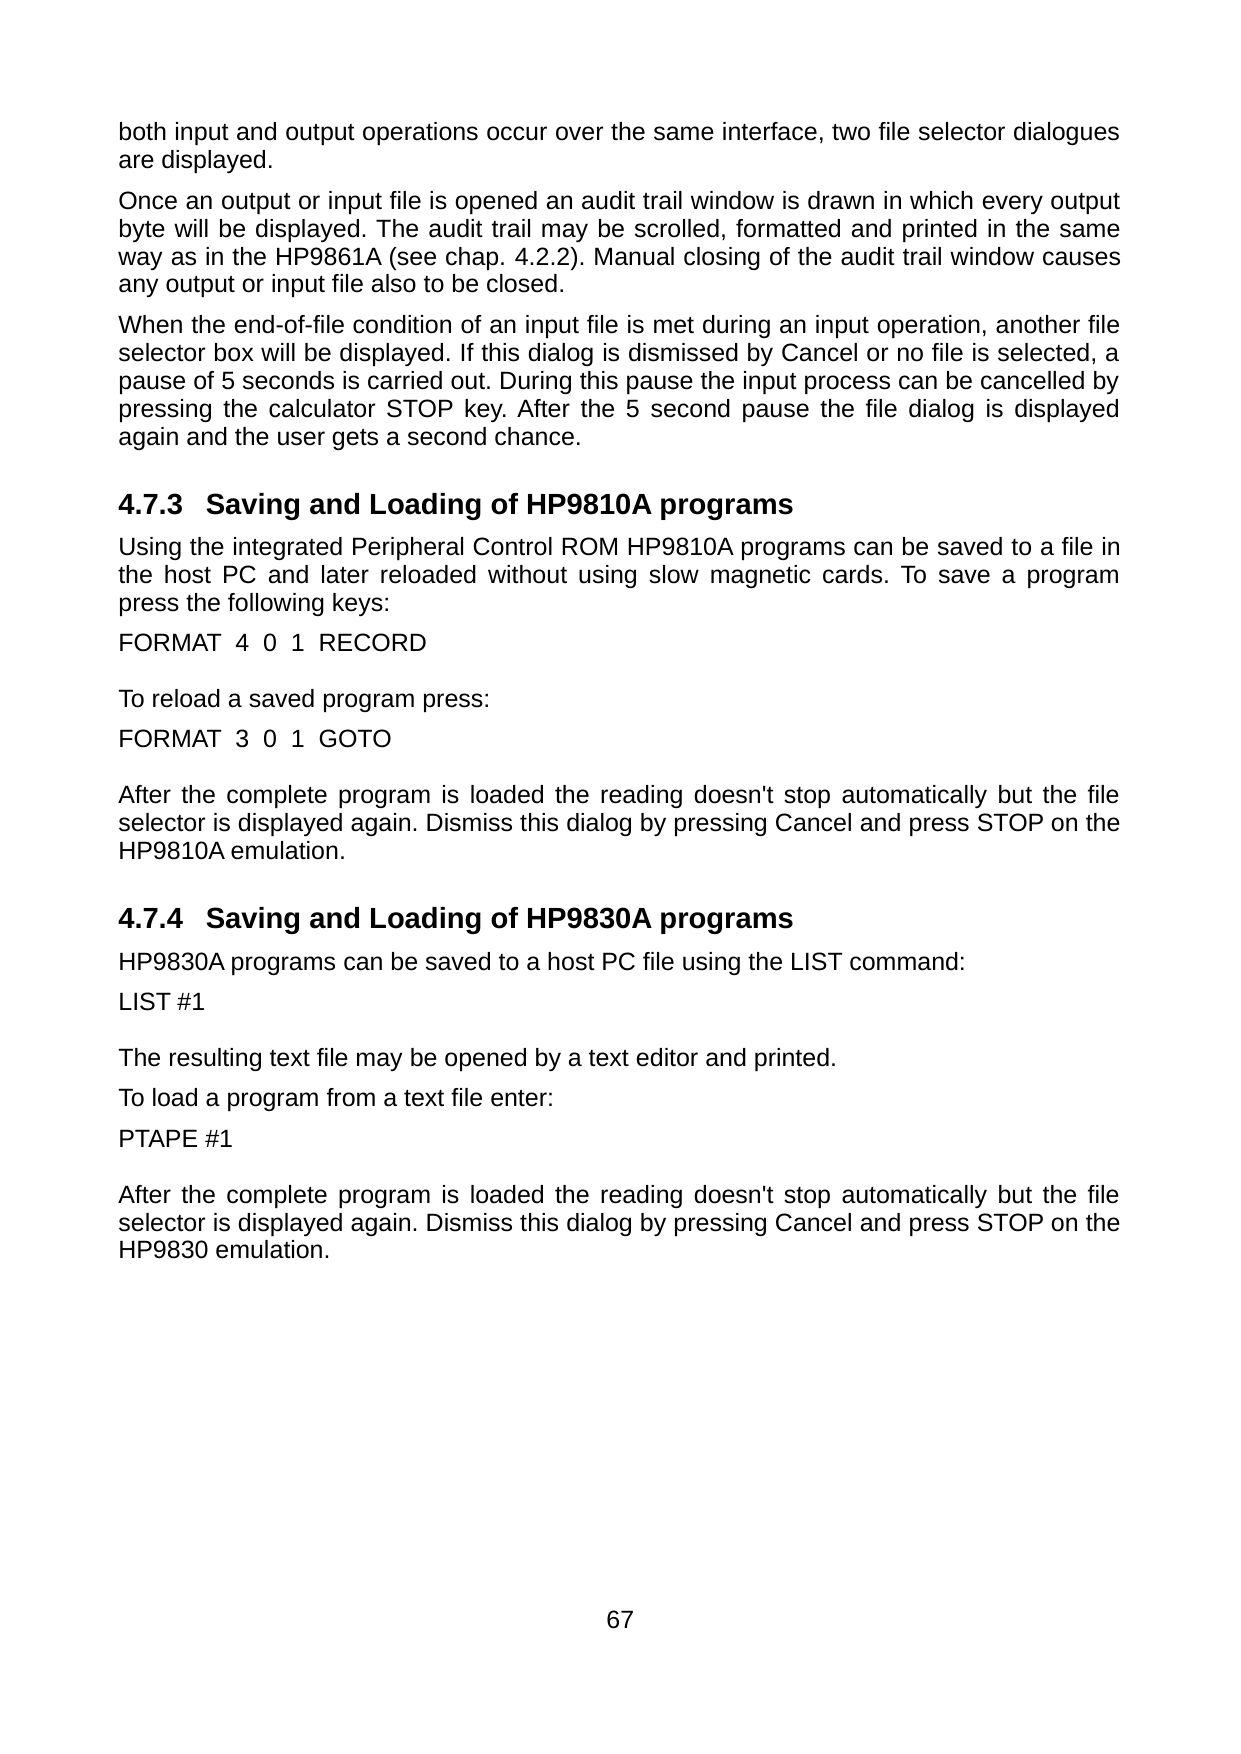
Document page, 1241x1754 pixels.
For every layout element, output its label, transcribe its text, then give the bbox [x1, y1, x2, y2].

text After the complete program is loaded the reading doesn't stop automatically but the file selector is displayed again. Dismiss this dialog by pressing Cancel and press STOP on the HP9830 emulation. [118, 1180, 1122, 1264]
text LIST #1 [118, 988, 1122, 1016]
text To reload a saved program press: [118, 685, 1122, 713]
text Once an output or input file is opened an audit trail window is drawn in which every output byte will be displayed. The audit trail may be scrolled, formatted and printed in the same way as in the HP9861A (see chap. 4.2.2). Manual closing of the audit trail window causes any output or input file also to be closed. [118, 186, 1122, 298]
text After the complete program is loaded the reading doesn't stop automatically but the file selector is displayed again. Dismiss this dialog by pressing Cancel and press STOP on the HP9810A emulation. [118, 781, 1122, 865]
subtitle Saving and Loading of HP9810A programs [118, 488, 1122, 520]
text FORMAT 3 0 1 GOTO [118, 725, 1122, 753]
text HP9830A programs can be saved to a host PC file using the LIST command: [118, 947, 1122, 975]
text both input and output operations occur over the same interface, two file selector dialogues are displayed. [118, 118, 1122, 174]
subtitle Saving and Loading of HP9830A programs [118, 902, 1122, 935]
text The resulting text file may be opened by a text editor and printed. [118, 1044, 1122, 1072]
text PTAPE #1 [118, 1124, 1122, 1152]
text To load a program from a text file enter: [118, 1084, 1122, 1112]
text Using the integrated Peripheral Control ROM HP9810A programs can be saved to a file in the host PC and later reloaded without using slow magnetic cards. To save a program press the following keys: [118, 533, 1122, 617]
text When the end-of-file condition of an input file is met during an input operation, another file selector box will be displayed. If this dialog is dismissed by Cancel or no file is selected, a pause of 5 seconds is carried out. During this pause the input process can be cancelled by pressing the calculator STOP key. After the 5 second pause the file dialog is displayed again and the user gets a second chance. [118, 311, 1122, 450]
text FORMAT 4 0 1 RECORD [118, 629, 1122, 657]
